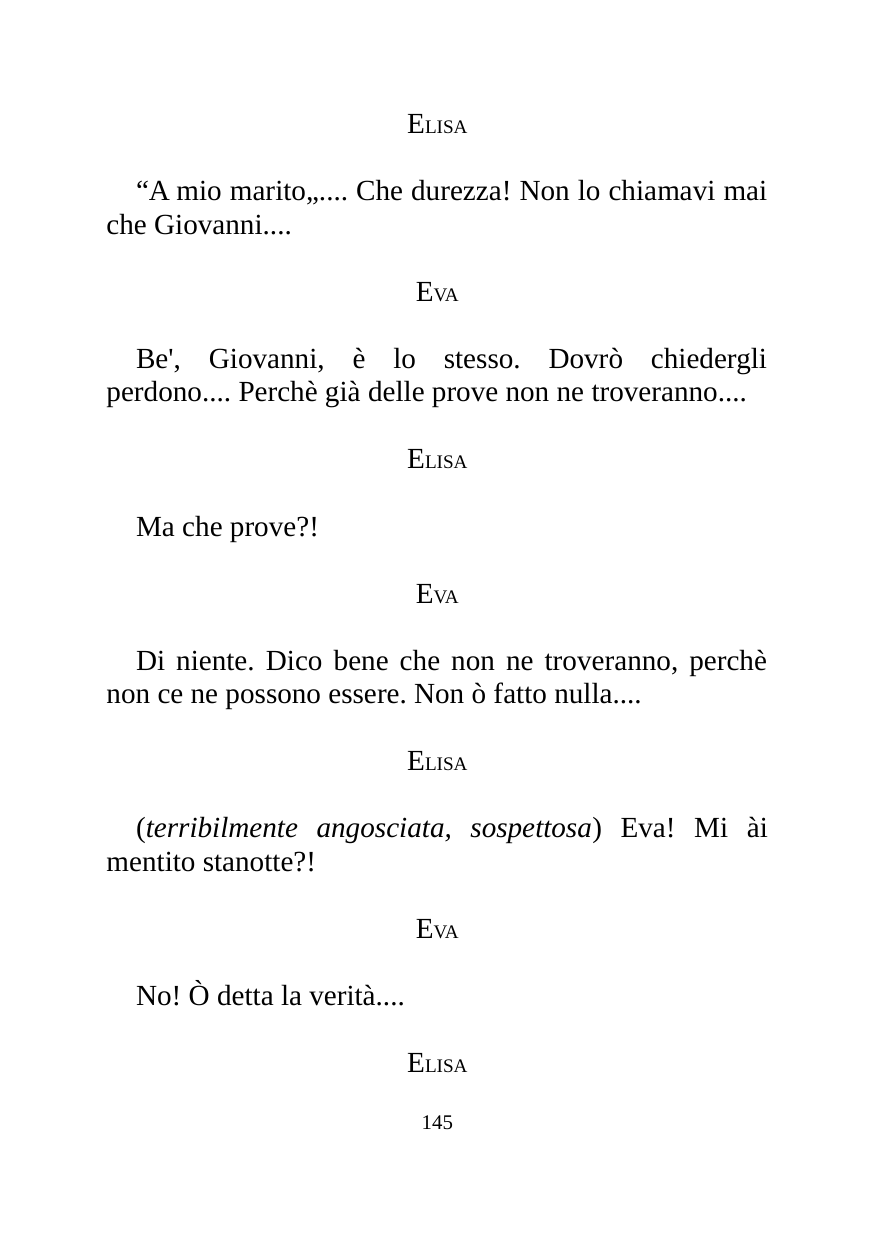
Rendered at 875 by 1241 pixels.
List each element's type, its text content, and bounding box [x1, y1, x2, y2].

text Eva [106, 576, 768, 609]
text No! Ò detta la verità.... [106, 978, 768, 1012]
text (terribilmente angosciata, sospettosa) Eva! Mi ài mentito stanotte?! [106, 811, 768, 878]
text Be', Giovanni, è lo stesso. Dovrò chiedergli perdono.... Perchè già delle prove non ne troveranno.... [106, 341, 768, 408]
text Elisa [106, 442, 768, 475]
text Elisa [106, 106, 768, 140]
text Di niente. Dico bene che non ne troveranno, perchè non ce ne possono essere. Non ò fatto nulla.... [106, 643, 768, 710]
text Elisa [106, 743, 768, 777]
text Eva [106, 274, 768, 307]
text “A mio marito„.... Che durezza! Non lo chiamavi mai che Giovanni.... [106, 173, 768, 240]
text Eva [106, 911, 768, 945]
text Elisa [106, 1045, 768, 1079]
text Ma che prove?! [106, 509, 768, 542]
